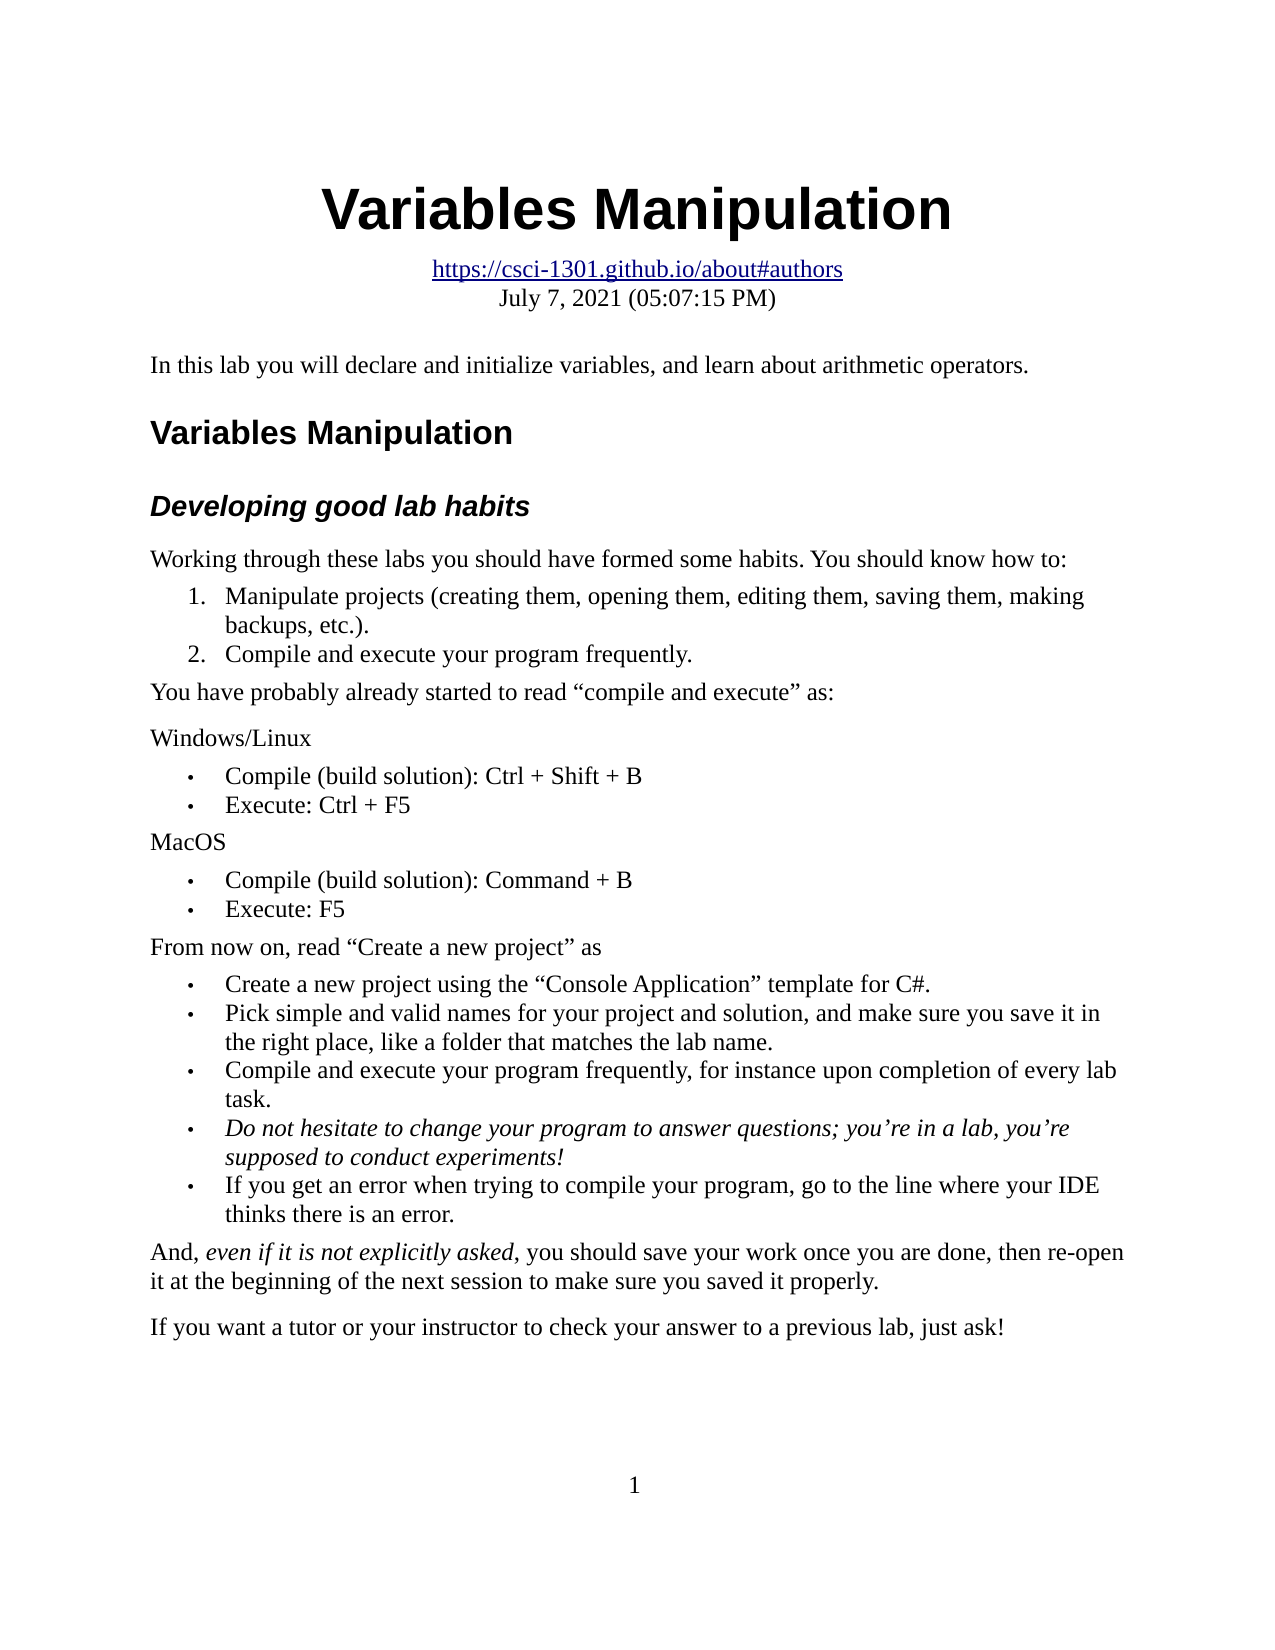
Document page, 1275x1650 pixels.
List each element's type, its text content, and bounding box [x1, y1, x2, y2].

text Windows/Linux [150, 723, 1125, 752]
title Variables Manipulation [150, 175, 1125, 242]
list Compile (build solution): Command + B [187, 865, 1125, 894]
list Pick simple and valid names for your project and solution, and make sure you save it in the right place, like a folder that matches the lab name. [187, 998, 1125, 1056]
list Execute: Ctrl + F5 [187, 790, 1125, 818]
list Execute: F5 [187, 894, 1125, 923]
text You have probably already started to read “compile and execute” as: [150, 677, 1125, 705]
text July 7, 2021 (05:07:15 PM) [150, 283, 1125, 312]
text Working through these labs you should have formed some habits. You should know how to: [150, 544, 1125, 572]
text If you want a tutor or your instructor to check your answer to a previous lab, just ask! [150, 1312, 1125, 1341]
list Compile and execute your program frequently. [187, 639, 1125, 668]
list Create a new project using the “Console Application” template for C#. [187, 969, 1125, 998]
text MacOS [150, 827, 1125, 856]
subtitle Variables Manipulation [150, 412, 1125, 451]
list Do not hesitate to change your program to answer questions; you’re in a lab, you’re supposed to conduct experiments! [187, 1113, 1125, 1171]
text https://csci-1301.github.io/about#authors [150, 254, 1125, 283]
list Compile and execute your program frequently, for instance upon completion of every lab task. [187, 1056, 1125, 1113]
subtitle Developing good lab habits [150, 489, 1125, 522]
text From now on, read “Create a new project” as [150, 932, 1125, 960]
list Manipulate projects (creating them, opening them, editing them, saving them, making backups, etc.). [187, 581, 1125, 639]
list Compile (build solution): Ctrl + Shift + B [187, 761, 1125, 790]
text And, even if it is not explicitly asked, you should save your work once you are done, then re-open it at the beginning of the next session to make sure you saved it properly. [150, 1237, 1125, 1294]
text In this lab you will declare and initialize variables, and learn about arithmetic operators. [150, 350, 1125, 378]
list If you get an error when trying to compile your program, go to the line where your IDE thinks there is an error. [187, 1171, 1125, 1228]
